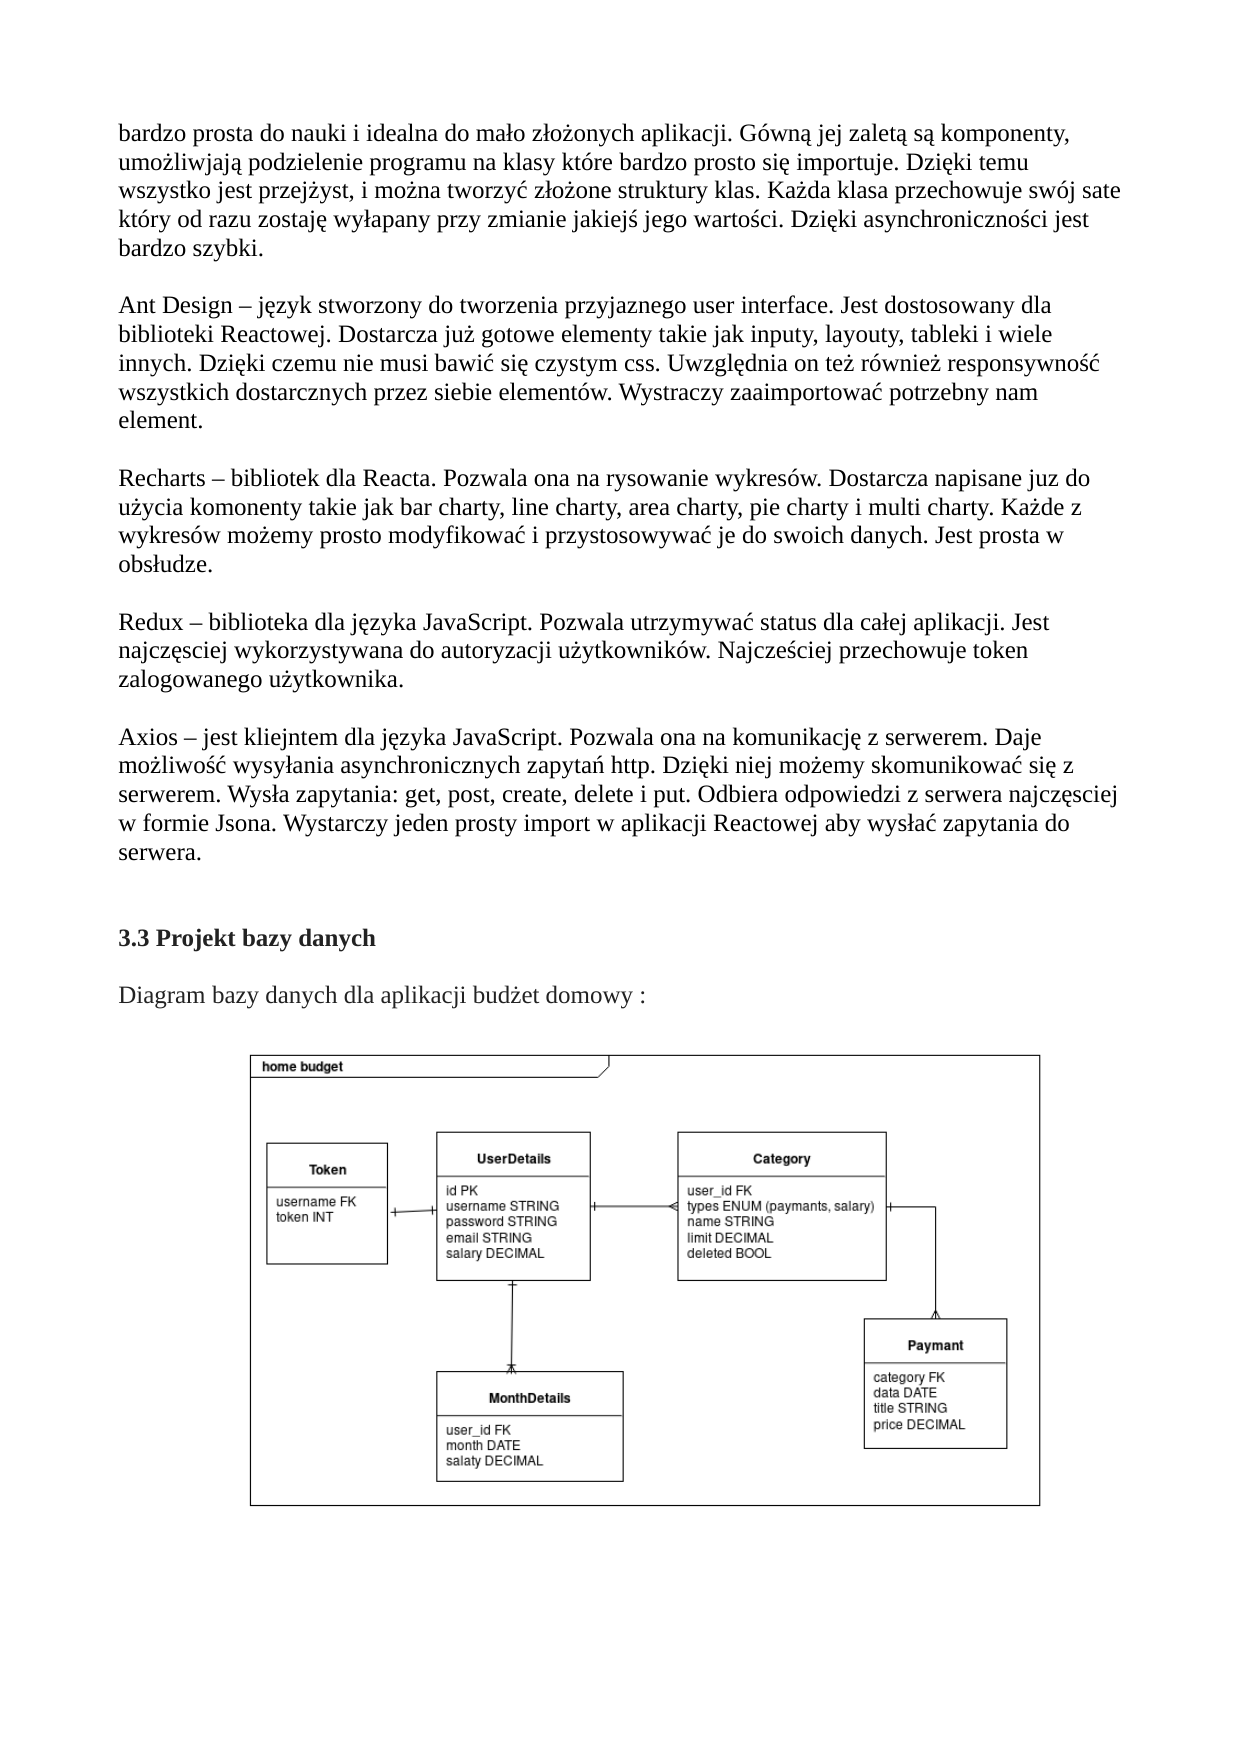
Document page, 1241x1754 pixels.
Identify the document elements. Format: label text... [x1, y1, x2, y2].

picture [239, 1045, 1048, 1516]
text Redux – biblioteka dla języka JavaScript. Pozwala utrzymywać status dla całej aplikacji. Jest najczęsciej wykorzystywana do autoryzacji użytkowników. Najcześciej przechowuje token zalogowanego użytkownika. [118, 607, 1122, 693]
text bardzo prosta do nauki i idealna do mało złożonych aplikacji. Gówną jej zaletą są komponenty, umożliwjają podzielenie programu na klasy które bardzo prosto się importuje. Dzięki temu wszystko jest przejżyst, i można tworzyć złożone struktury klas. Każda klasa przechowuje swój sate który od razu zostaję wyłapany przy zmianie jakiejś jego wartości. Dzięki asynchroniczności jest bardzo szybki. [118, 118, 1122, 262]
text Axios – jest kliejntem dla języka JavaScript. Pozwala ona na komunikację z serwerem. Daje możliwość wysyłania asynchronicznych zapytań http. Dzięki niej możemy skomunikować się z serwerem. Wysła zapytania: get, post, create, delete i put. Odbiera odpowiedzi z serwera najczęsciej w formie Jsona. Wystarczy jeden prosty import w aplikacji Reactowej aby wysłać zapytania do serwera. [118, 722, 1122, 866]
text Recharts – bibliotek dla Reacta. Pozwala ona na rysowanie wykresów. Dostarcza napisane juz do użycia komonenty takie jak bar charty, line charty, area charty, pie charty i multi charty. Każde z wykresów możemy prosto modyfikować i przystosowywać je do swoich danych. Jest prosta w obsłudze. [118, 463, 1122, 578]
text 3.3 Projekt bazy danych [118, 923, 1122, 952]
text Ant Design – język stworzony do tworzenia przyjaznego user interface. Jest dostosowany dla biblioteki Reactowej. Dostarcza już gotowe elementy takie jak inputy, layouty, tableki i wiele innych. Dzięki czemu nie musi bawić się czystym css. Uwzględnia on też również responsywność wszystkich dostarcznych przez siebie elementów. Wystraczy zaaimportować potrzebny nam element. [118, 291, 1122, 434]
text Diagram bazy danych dla aplikacji budżet domowy : [118, 981, 1122, 1009]
